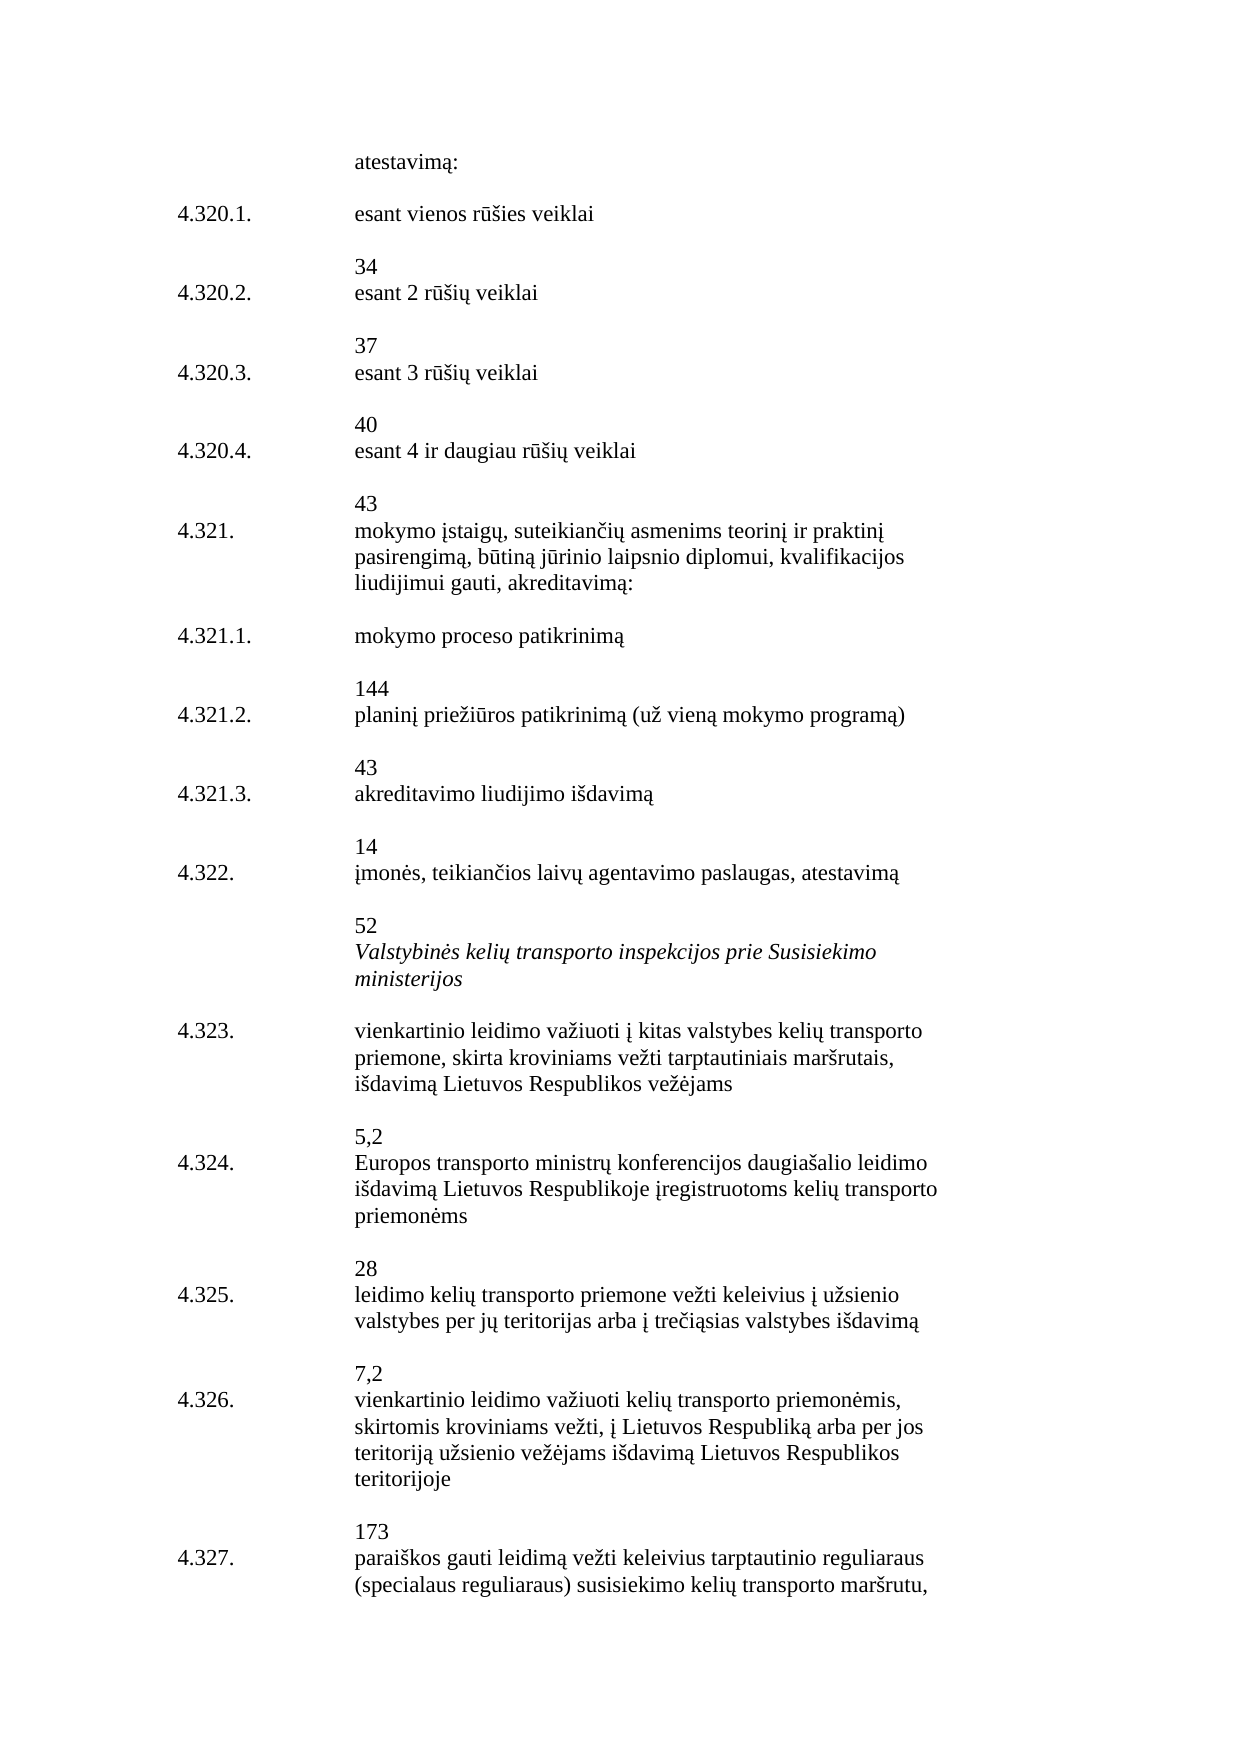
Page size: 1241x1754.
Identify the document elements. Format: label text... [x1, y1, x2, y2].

text 4.321.2. planinį priežiūros patikrinimą (už vieną mokymo programą) 43 [177, 701, 975, 780]
text 4.321.3. akreditavimo liudijimo išdavimą 14 [177, 780, 975, 859]
text 4.322. įmonės, teikiančios laivų agentavimo paslaugas, atestavimą 52 [177, 859, 975, 938]
text skirtomis kroviniams vežti, į Lietuvos Respubliką arba per jos [354, 1413, 975, 1439]
text pasirengimą, būtiną jūrinio laipsnio diplomui, kvalifikacijos [354, 543, 975, 569]
text priemonėms 28 [354, 1202, 975, 1281]
text (specialaus reguliaraus) susisiekimo kelių transporto maršrutu, [354, 1571, 975, 1597]
text 4.326. vienkartinio leidimo važiuoti kelių transporto priemonėmis, [177, 1386, 975, 1413]
text teritoriją užsienio vežėjams išdavimą Lietuvos Respublikos [354, 1439, 975, 1465]
text išdavimą Lietuvos Respublikoje įregistruotoms kelių transporto [354, 1176, 975, 1202]
text 4.321.1. mokymo proceso patikrinimą 144 [177, 622, 975, 701]
text priemone, skirta kroviniams vežti tarptautiniais maršrutais, [354, 1044, 975, 1070]
text liudijimui gauti, akreditavimą: [354, 569, 975, 622]
text 4.320.2. esant 2 rūšių veiklai 37 [177, 279, 975, 358]
text Valstybinės kelių transporto inspekcijos prie Susisiekimo ministerijos [354, 938, 975, 1017]
text 4.320.1. esant vienos rūšies veiklai 34 [177, 200, 975, 279]
text 4.325. leidimo kelių transporto priemone vežti keleivius į užsienio [177, 1281, 975, 1307]
text 4.327. paraiškos gauti leidimą vežti keleivius tarptautinio reguliaraus [177, 1544, 975, 1571]
text 4.320.3. esant 3 rūšių veiklai 40 [177, 358, 975, 438]
text 4.320.4. esant 4 ir daugiau rūšių veiklai 43 [177, 438, 975, 517]
text 4.324. Europos transporto ministrų konferencijos daugiašalio leidimo [177, 1149, 975, 1176]
text atestavimą: [354, 148, 975, 200]
text išdavimą Lietuvos Respublikos vežėjams 5,2 [354, 1070, 975, 1149]
text 4.323. vienkartinio leidimo važiuoti į kitas valstybes kelių transporto [177, 1017, 975, 1044]
text valstybes per jų teritorijas arba į trečiąsias valstybes išdavimą 7,2 [354, 1307, 975, 1386]
text 4.321. mokymo įstaigų, suteikiančių asmenims teorinį ir praktinį [177, 517, 975, 543]
text teritorijoje 173 [354, 1465, 975, 1544]
